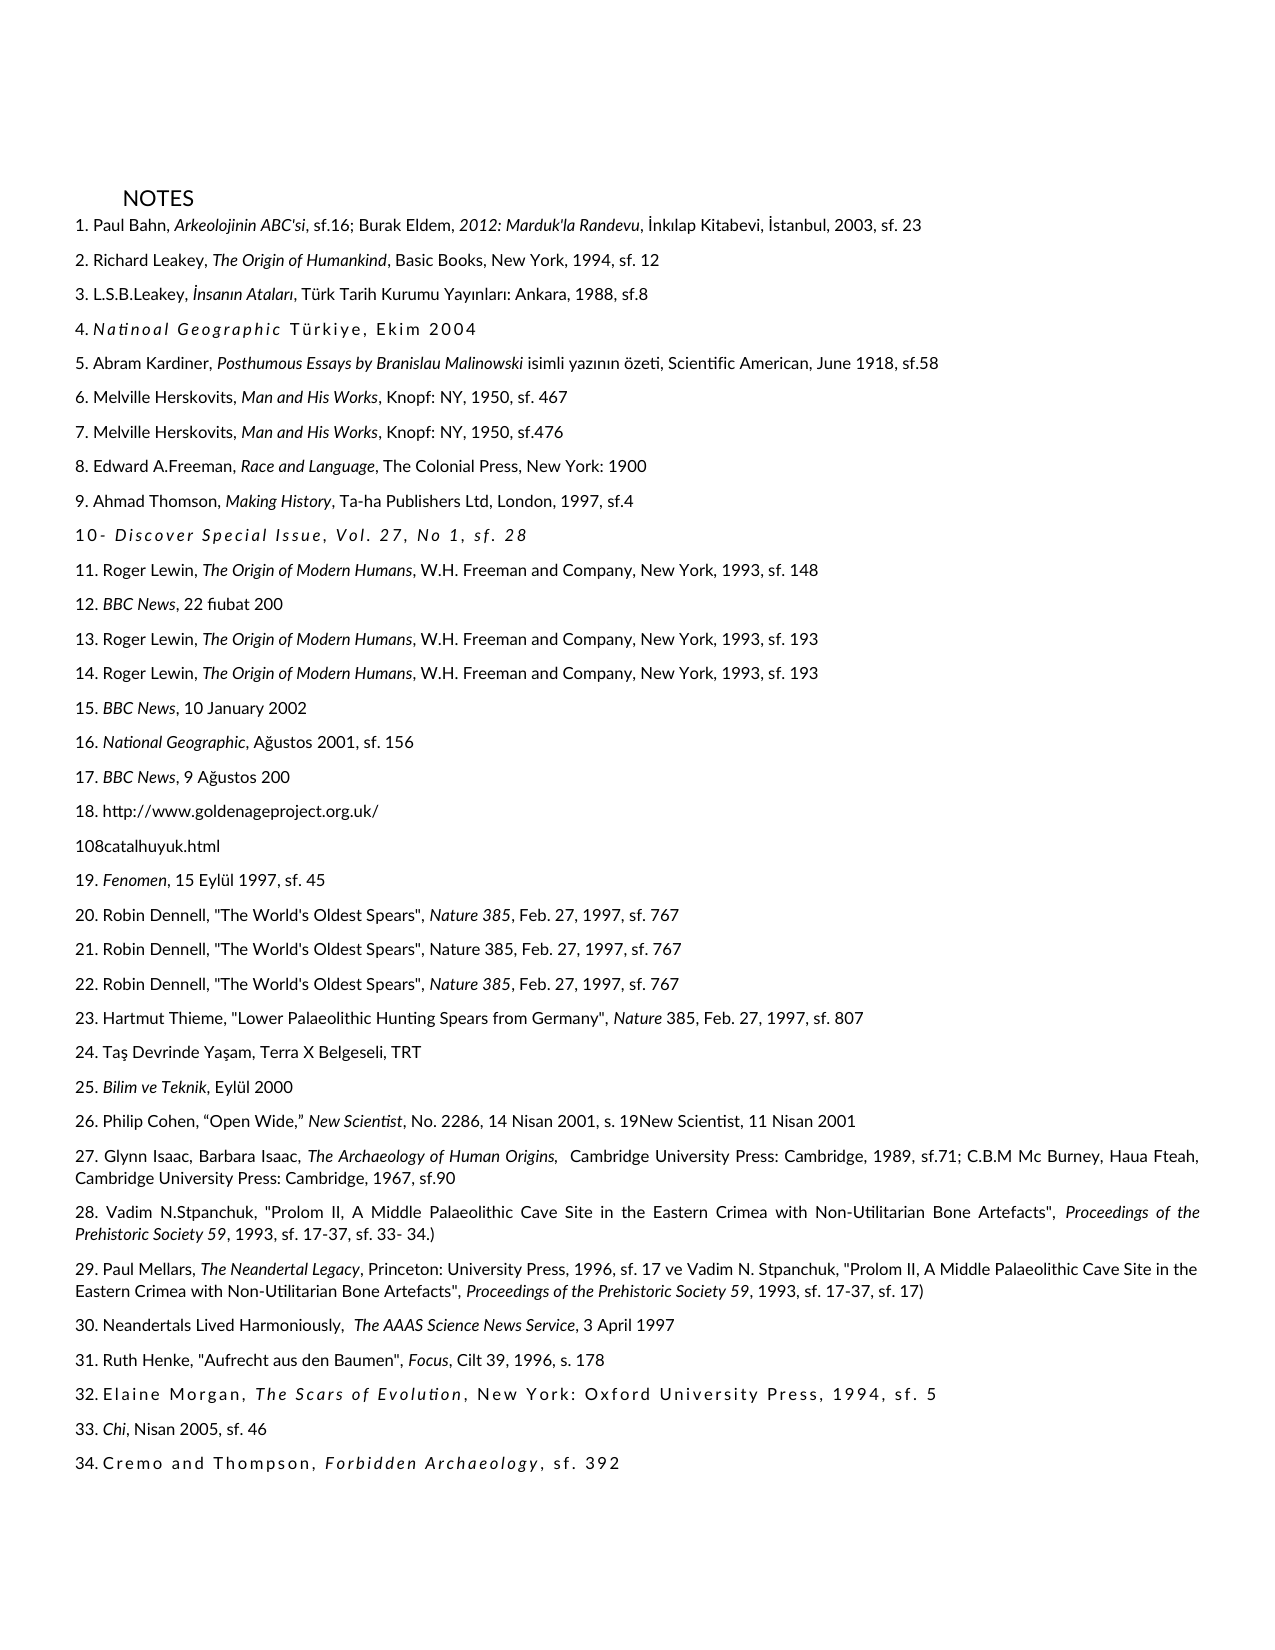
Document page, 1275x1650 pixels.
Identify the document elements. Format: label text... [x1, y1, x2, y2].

text 5. Abram Kardiner, Posthumous Essays by Branislau Malinowski isimli yazının özeti, Scientific American, June 1918, sf.58 [75, 353, 1200, 373]
text 13. Roger Lewin, The Origin of Modern Humans, W.H. Freeman and Company, New York, 1993, sf. 193 [75, 629, 1200, 649]
text 23. Hartmut Thieme, "Lower Palaeolithic Hunting Spears from Germany", Nature 385, Feb. 27, 1997, sf. 807 [75, 1008, 1200, 1028]
text 16. National Geographic, Ağustos 2001, sf. 156 [75, 732, 1200, 752]
text 7. Melville Herskovits, Man and His Works, Knopf: NY, 1950, sf.476 [75, 422, 1200, 442]
text 6. Melville Herskovits, Man and His Works, Knopf: NY, 1950, sf. 467 [75, 387, 1200, 407]
text 14. Roger Lewin, The Origin of Modern Humans, W.H. Freeman and Company, New York, 1993, sf. 193 [75, 663, 1200, 683]
text 9. Ahmad Thomson, Making History, Ta-ha Publishers Ltd, London, 1997, sf.4 [75, 491, 1200, 511]
text 26. Philip Cohen, “Open Wide,” New Scientist, No. 2286, 14 Nisan 2001, s. 19New Scientist, 11 Nisan 2001 [75, 1111, 1200, 1131]
text 21. Robin Dennell, "The World's Oldest Spears", Nature 385, Feb. 27, 1997, sf. 767 [75, 939, 1200, 959]
text 25. Bilim ve Teknik, Eylül 2000 [75, 1077, 1200, 1097]
text 17. BBC News, 9 Ağustos 200 [75, 767, 1200, 787]
text 22. Robin Dennell, "The World's Oldest Spears", Nature 385, Feb. 27, 1997, sf. 767 [75, 973, 1200, 993]
text 4. Natinoal Geographic Türkiye, Ekim 2004 [75, 318, 1200, 338]
text 34. Cremo and Thompson, Forbidden Archaeology, sf. 392 [75, 1453, 1200, 1473]
text 1. Paul Bahn, Arkeolojinin ABC'si, sf.16; Burak Eldem, 2012: Marduk'la Randevu, İnkılap Kitabevi, İstanbul, 2003, sf. 23 [75, 215, 1200, 235]
text 15. BBC News, 10 January 2002 [75, 698, 1200, 718]
text 11. Roger Lewin, The Origin of Modern Humans, W.H. Freeman and Company, New York, 1993, sf. 148 [75, 560, 1200, 580]
text NOTES [122, 184, 1200, 211]
text 32. Elaine Morgan, The Scars of Evolution, New York: Oxford University Press, 1994, sf. 5 [75, 1384, 1200, 1404]
text 18. http://www.goldenageproject.org.uk/ [75, 801, 1200, 821]
text 29. Paul Mellars, The Neandertal Legacy, Princeton: University Press, 1996, sf. 17 ve Vadim N. Stpanchuk, "Prolom II, A Middle Palaeolithic Cave Site in the Eastern Crimea with Non-Utilitarian Bone Artefacts", Proceedings of the Prehistoric Society 59, 1993, sf. 17-37, sf. 17) [75, 1259, 1200, 1301]
text 20. Robin Dennell, "The World's Oldest Spears", Nature 385, Feb. 27, 1997, sf. 767 [75, 904, 1200, 924]
text 30. Neandertals Lived Harmoniously, The AAAS Science News Service, 3 April 1997 [75, 1315, 1200, 1335]
text 2. Richard Leakey, The Origin of Humankind, Basic Books, New York, 1994, sf. 12 [75, 249, 1200, 269]
text 10- Discover Special Issue, Vol. 27, No 1, sf. 28 [75, 525, 1200, 545]
text 12. BBC News, 22 ﬁubat 200 [75, 594, 1200, 614]
text 8. Edward A.Freeman, Race and Language, The Colonial Press, New York: 1900 [75, 456, 1200, 476]
text 28. Vadim N.Stpanchuk, "Prolom II, A Middle Palaeolithic Cave Site in the Eastern Crimea with Non-Utilitarian Bone Artefacts", Proceedings of the Prehistoric Society 59, 1993, sf. 17-37, sf. 33- 34.) [75, 1202, 1200, 1244]
text 24. Taş Devrinde Yaşam, Terra X Belgeseli, TRT [75, 1042, 1200, 1062]
text 3. L.S.B.Leakey, İnsanın Ataları, Türk Tarih Kurumu Yayınları: Ankara, 1988, sf.8 [75, 284, 1200, 304]
text 27. Glynn Isaac, Barbara Isaac, The Archaeology of Human Origins, Cambridge University Press: Cambridge, 1989, sf.71; C.B.M Mc Burney, Haua Fteah, Cambridge University Press: Cambridge, 1967, sf.90 [75, 1146, 1200, 1188]
text 108catalhuyuk.html [75, 836, 1200, 856]
text 31. Ruth Henke, "Aufrecht aus den Baumen", Focus, Cilt 39, 1996, s. 178 [75, 1350, 1200, 1370]
text 33. Chi, Nisan 2005, sf. 46 [75, 1419, 1200, 1439]
text 19. Fenomen, 15 Eylül 1997, sf. 45 [75, 870, 1200, 890]
